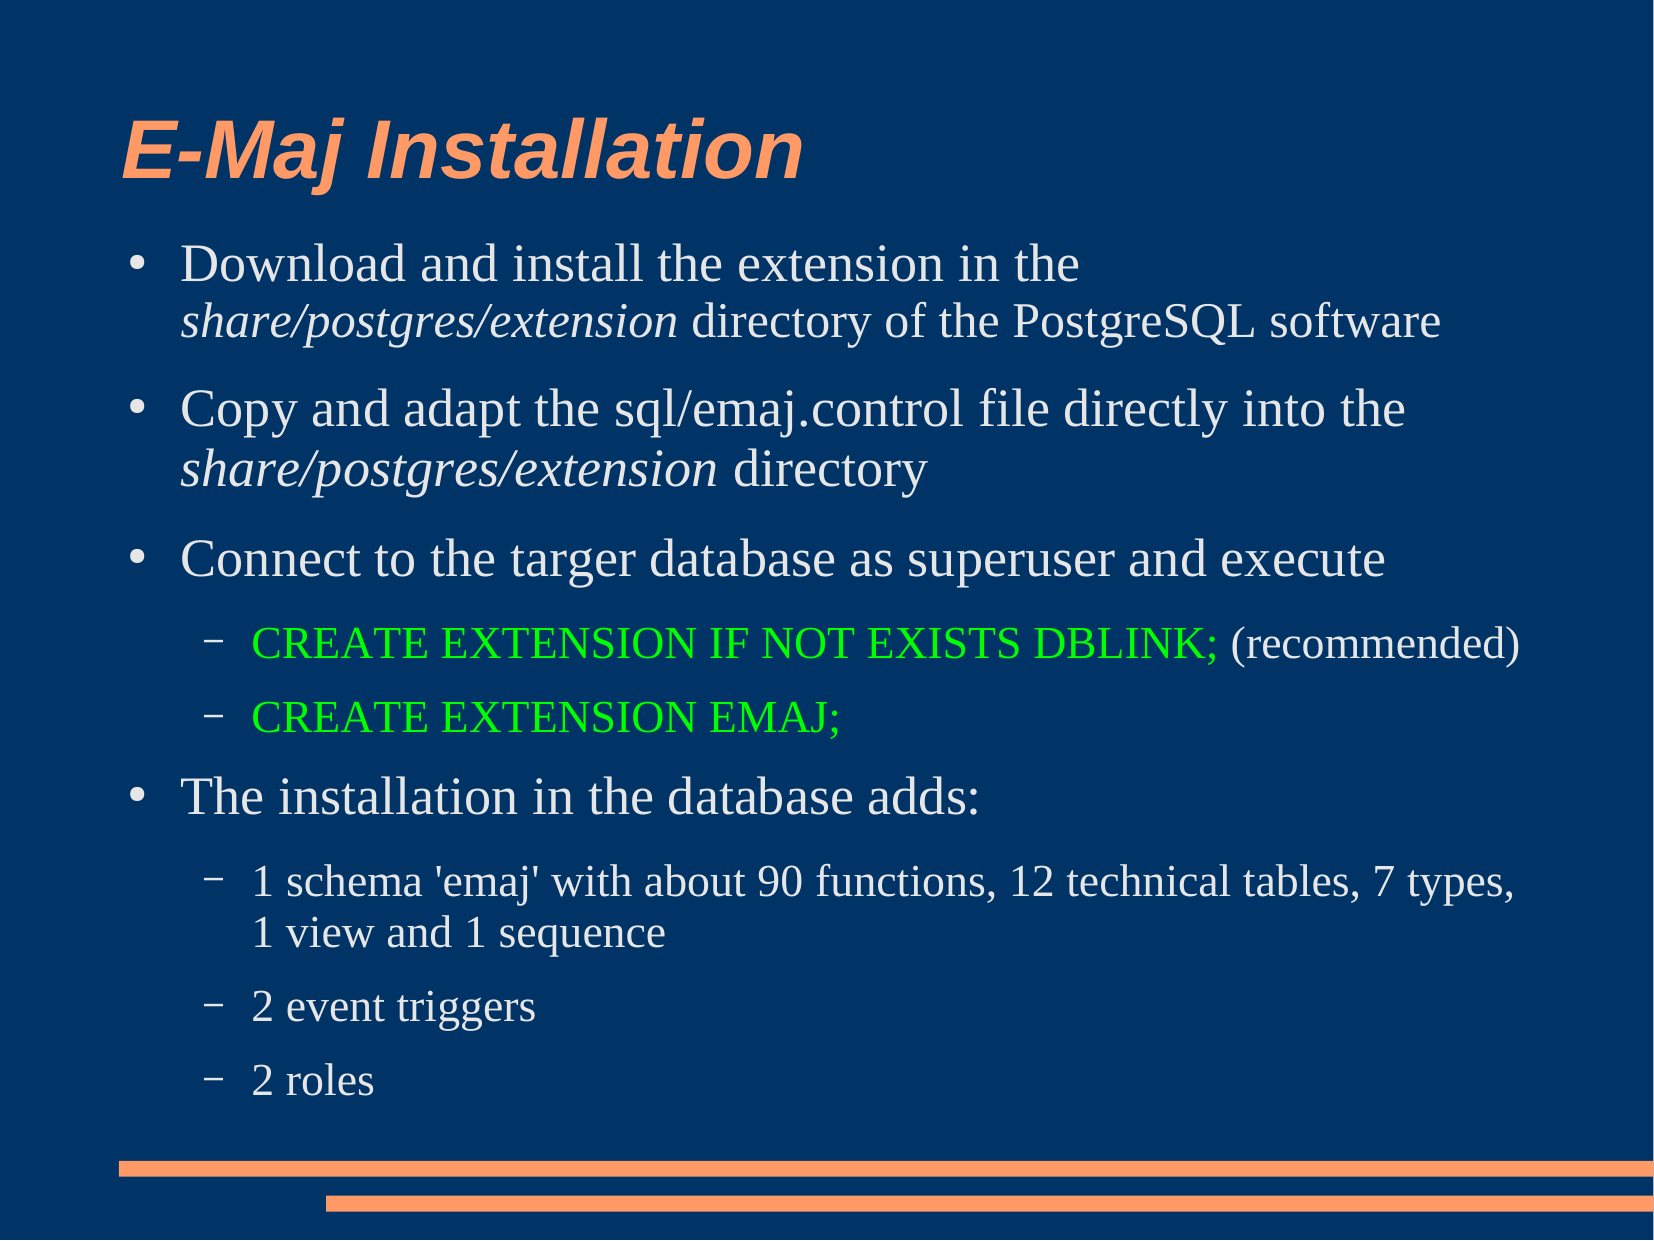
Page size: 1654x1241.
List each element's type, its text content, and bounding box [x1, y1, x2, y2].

title E-Maj Installation [121, 53, 1534, 233]
list Download and install the extension in the share/postgres/extension directory of the PostgreSQL software Copy and adapt the sql/emaj.control file directly into the share/postgres/extension directory Connect to the targer database as superuser and execute CREATE EXTENSION IF NOT EXISTS DBLINK; (recommended) CREATE EXTENSION EMAJ; The installation in the database adds: 1 schema 'emaj' with about 90 functions, 12 technical tables, 7 types, 1 view and 1 sequence 2 event triggers 2 roles [109, 233, 1549, 1114]
